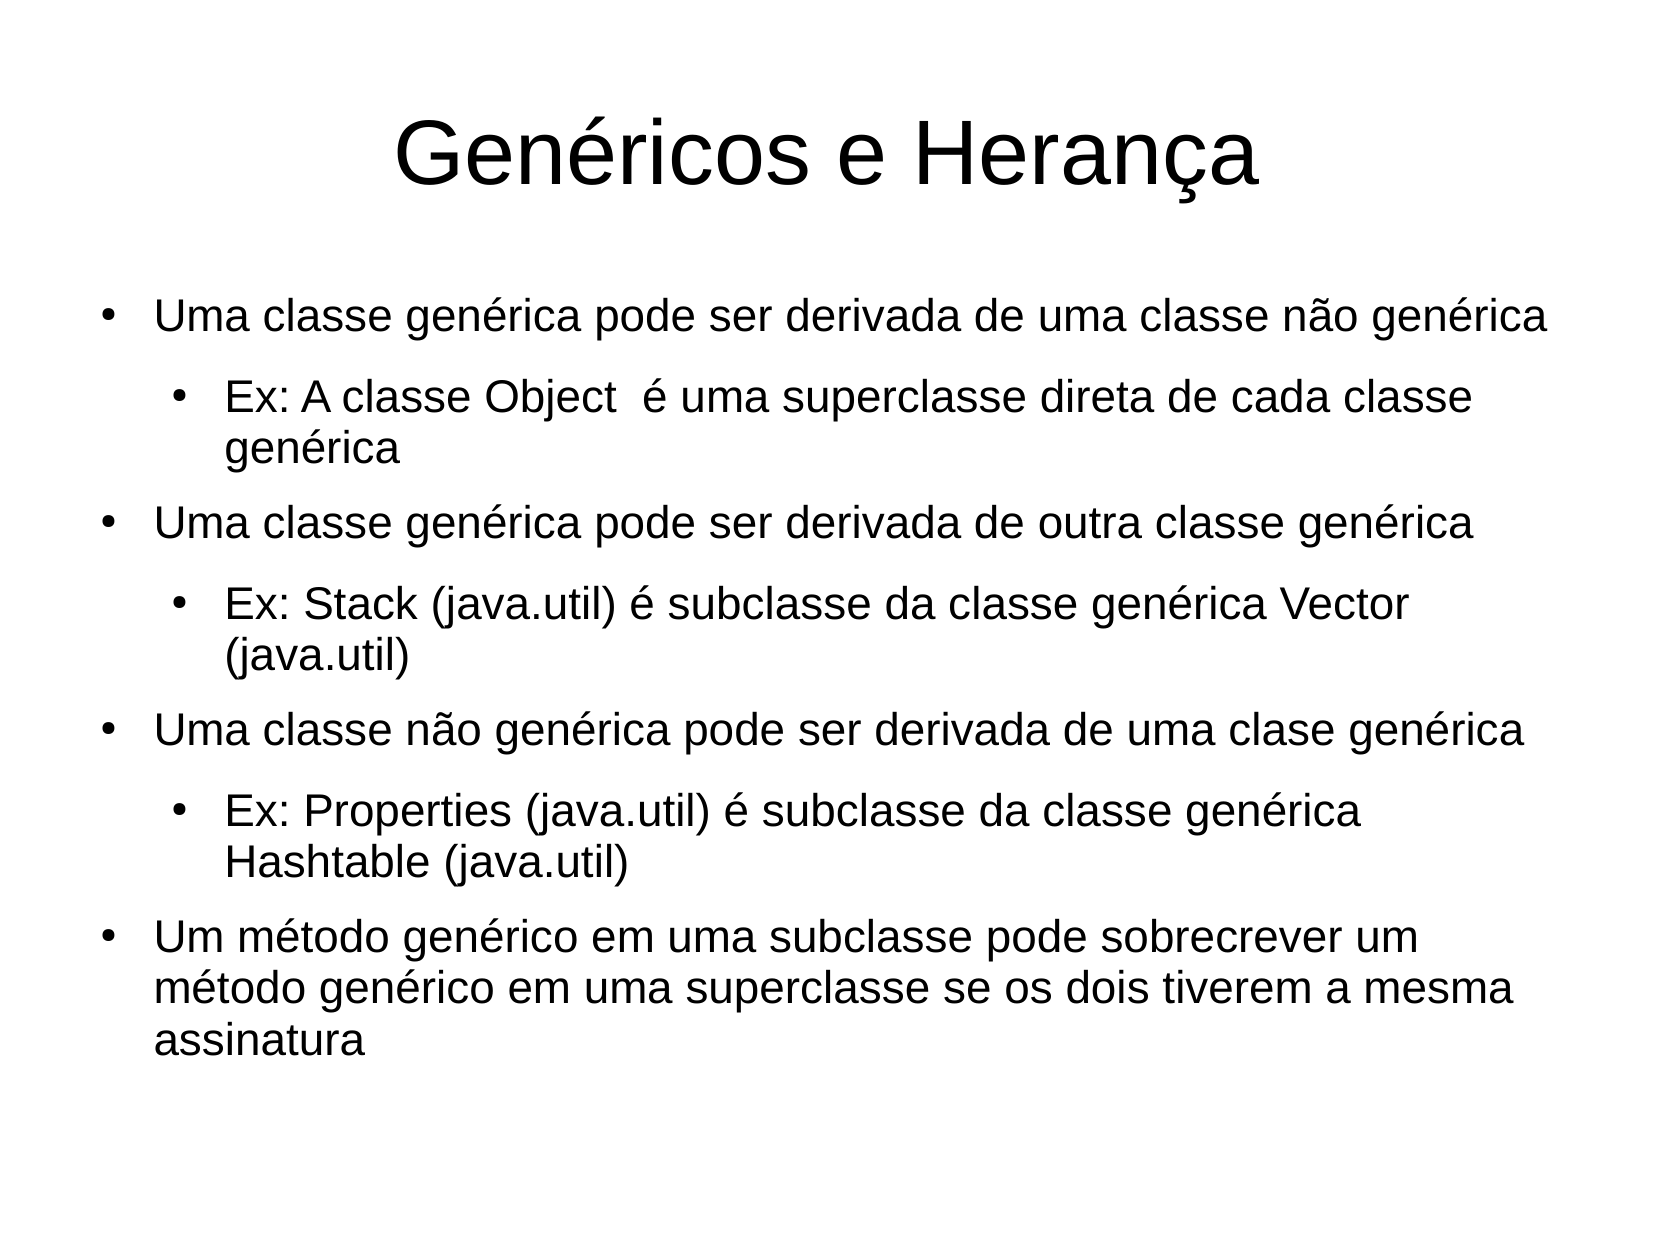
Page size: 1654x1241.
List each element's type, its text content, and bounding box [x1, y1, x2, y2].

list Uma classe genérica pode ser derivada de uma classe não genérica Ex: A classe Object é uma superclasse direta de cada classe genérica Uma classe genérica pode ser derivada de outra classe genérica Ex: Stack (java.util) é subclasse da classe genérica Vector (java.util) Uma classe não genérica pode ser derivada de uma clase genérica Ex: Properties (java.util) é subclasse da classe genérica Hashtable (java.util) Um método genérico em uma subclasse pode sobrecrever um método genérico em uma superclasse se os dois tiverem a mesma assinatura [82, 290, 1571, 1109]
title Genéricos e Herança [82, 49, 1571, 257]
